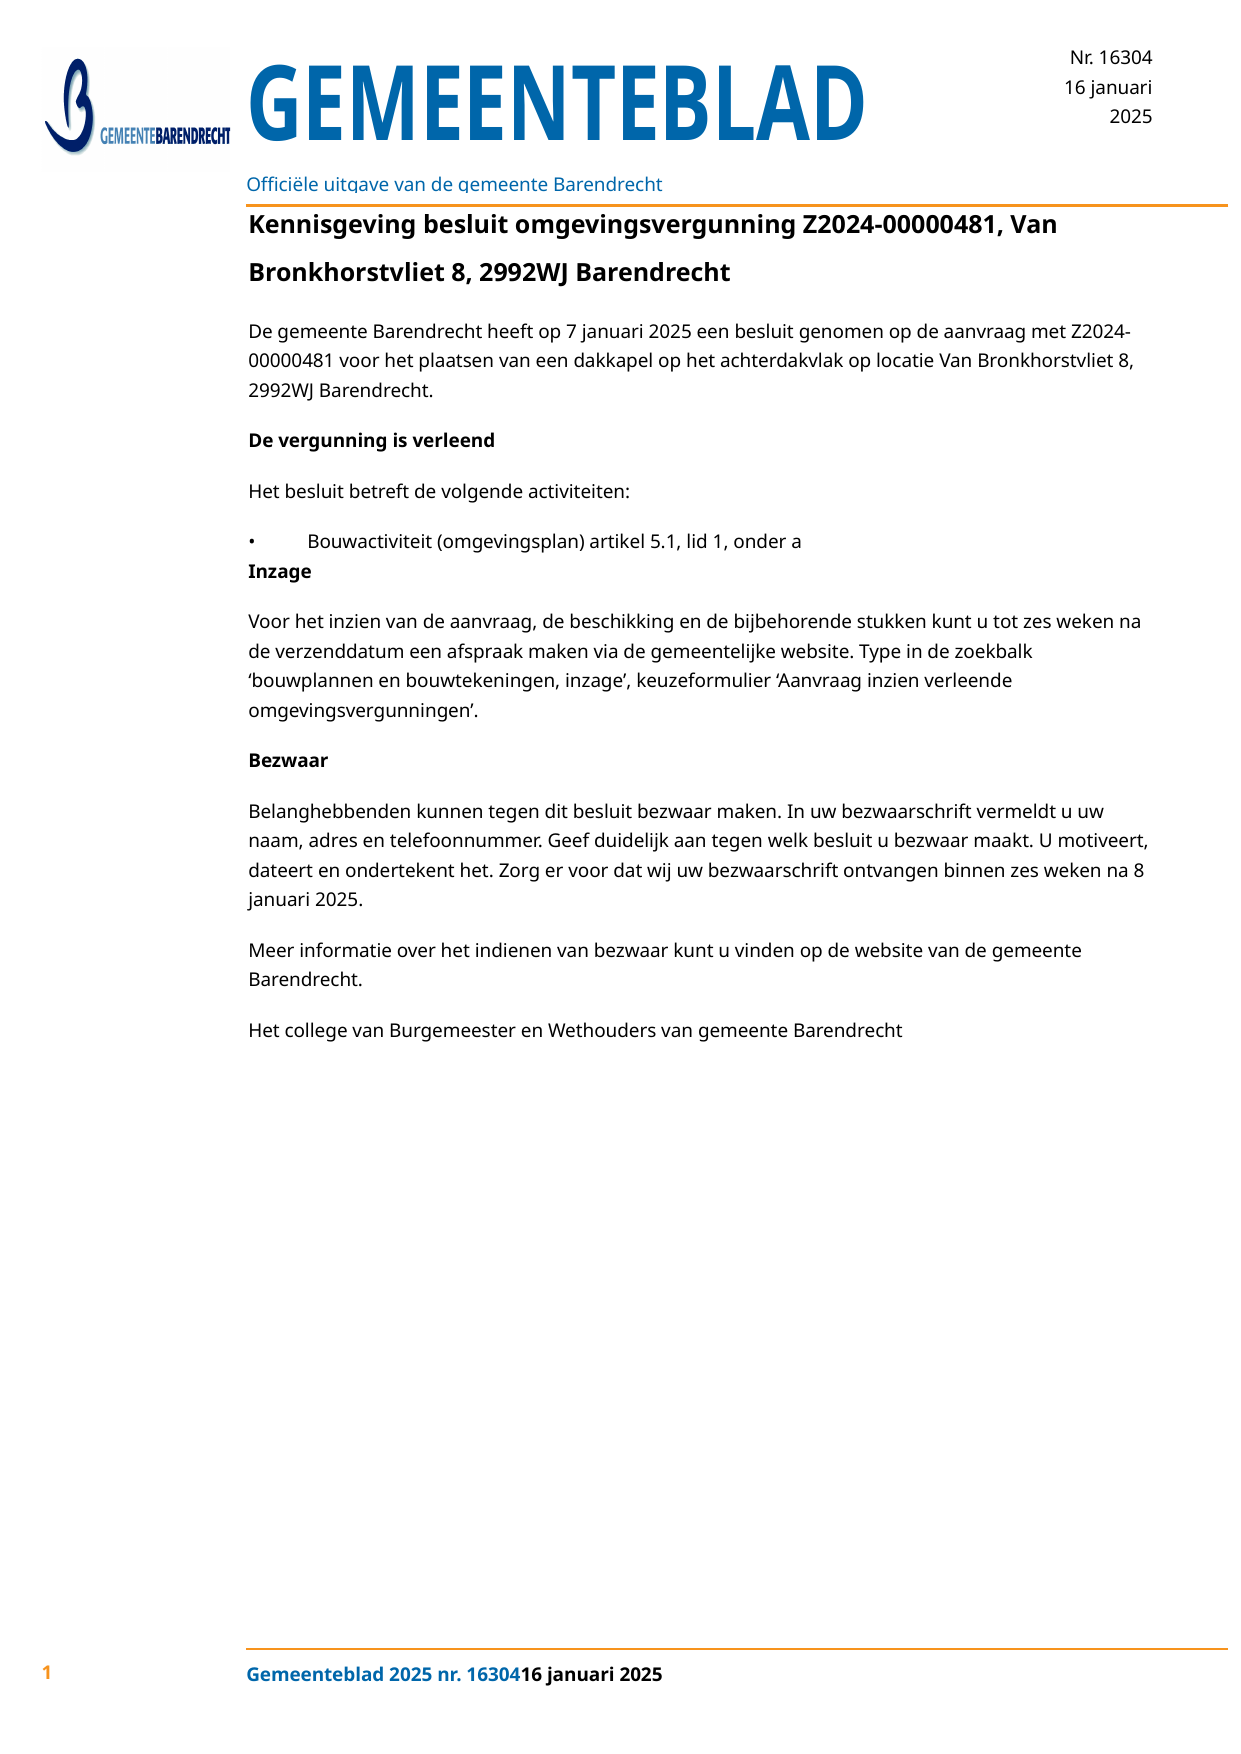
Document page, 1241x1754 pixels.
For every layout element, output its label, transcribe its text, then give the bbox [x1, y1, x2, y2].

text Meer informatie over het indienen van bezwaar kunt u vinden op de website van de gemeente Barendrecht. [248, 937, 1152, 992]
text Inzage [248, 558, 1152, 584]
text De gemeente Barendrecht heeft op 7 januari 2025 een besluit genomen op de aanvraag met Z2024-00000481 voor het plaatsen van een dakkapel op het achterdakvlak op locatie Van Bronkhorstvliet 8, 2992WJ Barendrecht. [248, 318, 1152, 403]
text Belanghebbenden kunnen tegen dit besluit bezwaar maken. In uw bezwaarschrift vermeldt u uw naam, adres en telefoonnummer. Geef duidelijk aan tegen welk besluit u bezwaar maakt. U motiveert, dateert en ondertekent het. Zorg er voor dat wij uw bezwaarschrift ontvangen binnen zes weken na 8 januari 2025. [248, 798, 1152, 912]
text Kennisgeving besluit omgevingsvergunning Z2024-00000481, Van Bronkhorstvliet 8, 2992WJ Barendrecht [248, 207, 1152, 288]
text Het college van Burgemeester en Wethouders van gemeente Barendrecht [248, 1017, 1152, 1043]
picture [41, 47, 231, 172]
text Voor het inzien van de aanvraag, de beschikking en de bijbehorende stukken kunt u tot zes weken na de verzenddatum een afspraak maken via de gemeentelijke website. Type in de zoekbalk ‘bouwplannen en bouwtekeningen, inzage’, keuzeformulier ‘Aanvraag inzien verleende omgevingsvergunningen’. [248, 608, 1152, 723]
text Het besluit betreft de volgende activiteiten: [248, 478, 1152, 504]
list Bouwactiviteit (omgevingsplan) artikel 5.1, lid 1, onder a [248, 528, 1152, 554]
text Bezwaar [248, 747, 1152, 773]
text De vergunning is verleend [248, 427, 1152, 453]
